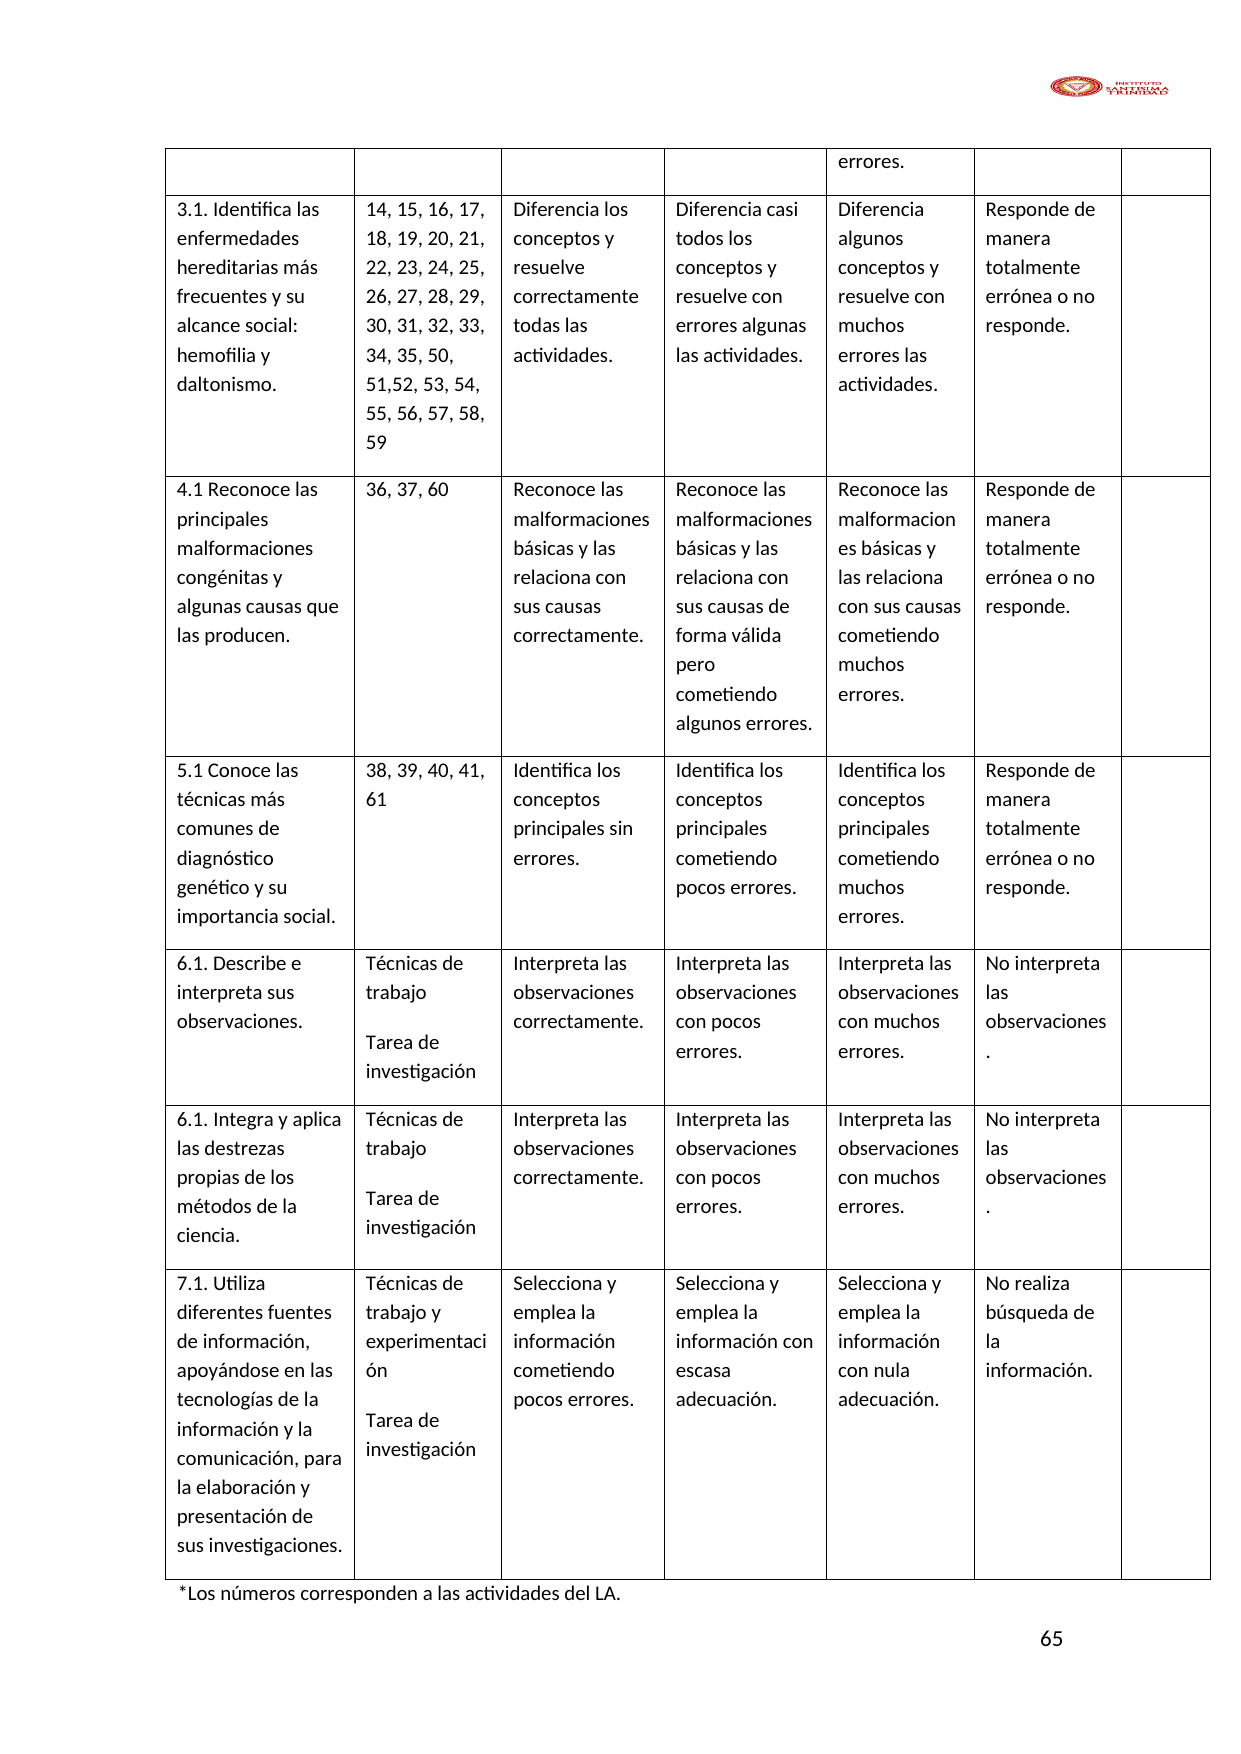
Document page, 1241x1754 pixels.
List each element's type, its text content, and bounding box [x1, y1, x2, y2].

table_cell No interpreta las observaciones. [975, 950, 1121, 1105]
table_cell [665, 149, 826, 195]
table_cell Interpreta las observaciones con pocos errores. [665, 1106, 826, 1269]
text *Los números corresponden a las actividades del LA. [177, 1580, 1063, 1605]
table_cell [355, 149, 501, 195]
table_cell [1122, 149, 1210, 195]
table_cell Identifica los conceptos principales cometiendo muchos errores. [827, 757, 974, 949]
table_cell Técnicas de trabajo y experimentación Tarea de investigación [355, 1270, 501, 1579]
table_cell Interpreta las observaciones correctamente. [502, 950, 664, 1105]
table_cell Responde de manera totalmente errónea o no responde. [975, 757, 1121, 949]
picture [1034, 73, 1185, 102]
table_cell Responde de manera totalmente errónea o no responde. [975, 196, 1121, 476]
table_cell Reconoce las malformaciones básicas y las relaciona con sus causas correctamente. [502, 477, 664, 756]
table_cell 3.1. Identifica las enfermedades hereditarias más frecuentes y su alcance social: hemofilia y daltonismo. [166, 196, 354, 476]
table_cell [1122, 1106, 1210, 1269]
table_cell [502, 149, 664, 195]
table_cell Reconoce las malformaciones básicas y las relaciona con sus causas de forma válida pero cometiendo algunos errores. [665, 477, 826, 756]
table_cell Responde de manera totalmente errónea o no responde. [975, 477, 1121, 756]
table_cell Interpreta las observaciones con muchos errores. [827, 950, 974, 1105]
table_cell No realiza búsqueda de la información. [975, 1270, 1121, 1579]
table_cell Interpreta las observaciones con pocos errores. [665, 950, 826, 1105]
table_cell [1122, 196, 1210, 476]
table_cell Identifica los conceptos principales cometiendo pocos errores. [665, 757, 826, 949]
table_cell 6.1. Integra y aplica las destrezas propias de los métodos de la ciencia. [166, 1106, 354, 1269]
table_cell Diferencia los conceptos y resuelve correctamente todas las actividades. [502, 196, 664, 476]
table_cell 7.1. Utiliza diferentes fuentes de información, apoyándose en las tecnologías de la información y la comunicación, para la elaboración y presentación de sus investigaciones. [166, 1270, 354, 1579]
table_cell [975, 149, 1121, 195]
table_cell Reconoce las malformaciones básicas y las relaciona con sus causas cometiendo muchos errores. [827, 477, 974, 756]
table_cell Diferencia casi todos los conceptos y resuelve con errores algunas las actividades. [665, 196, 826, 476]
table_cell errores. [827, 149, 974, 195]
table_cell No interpreta las observaciones. [975, 1106, 1121, 1269]
table_cell [1122, 477, 1210, 756]
table_cell [1122, 1270, 1210, 1579]
table_cell 6.1. Describe e interpreta sus observaciones. [166, 950, 354, 1105]
table_cell Selecciona y emplea la información con nula adecuación. [827, 1270, 974, 1579]
table_cell Interpreta las observaciones correctamente. [502, 1106, 664, 1269]
table_cell [1122, 757, 1210, 949]
table_cell Identifica los conceptos principales sin errores. [502, 757, 664, 949]
table_cell 36, 37, 60 [355, 477, 501, 756]
table_cell 5.1 Conoce las técnicas más comunes de diagnóstico genético y su importancia social. [166, 757, 354, 949]
table_cell Técnicas de trabajo Tarea de investigación [355, 1106, 501, 1269]
table_cell 14, 15, 16, 17, 18, 19, 20, 21, 22, 23, 24, 25, 26, 27, 28, 29, 30, 31, 32, 33, 34, 35, 50, 51,52, 53, 54, 55, 56, 57, 58, 59 [355, 196, 501, 476]
table_cell Interpreta las observaciones con muchos errores. [827, 1106, 974, 1269]
table_cell 4.1 Reconoce las principales malformaciones congénitas y algunas causas que las producen. [166, 477, 354, 756]
table_cell Selecciona y emplea la información cometiendo pocos errores. [502, 1270, 664, 1579]
table_cell Selecciona y emplea la información con escasa adecuación. [665, 1270, 826, 1579]
table_cell [166, 149, 354, 195]
table_cell [1122, 950, 1210, 1105]
table_cell Técnicas de trabajo Tarea de investigación [355, 950, 501, 1105]
table_cell 38, 39, 40, 41, 61 [355, 757, 501, 949]
table_cell Diferencia algunos conceptos y resuelve con muchos errores las actividades. [827, 196, 974, 476]
